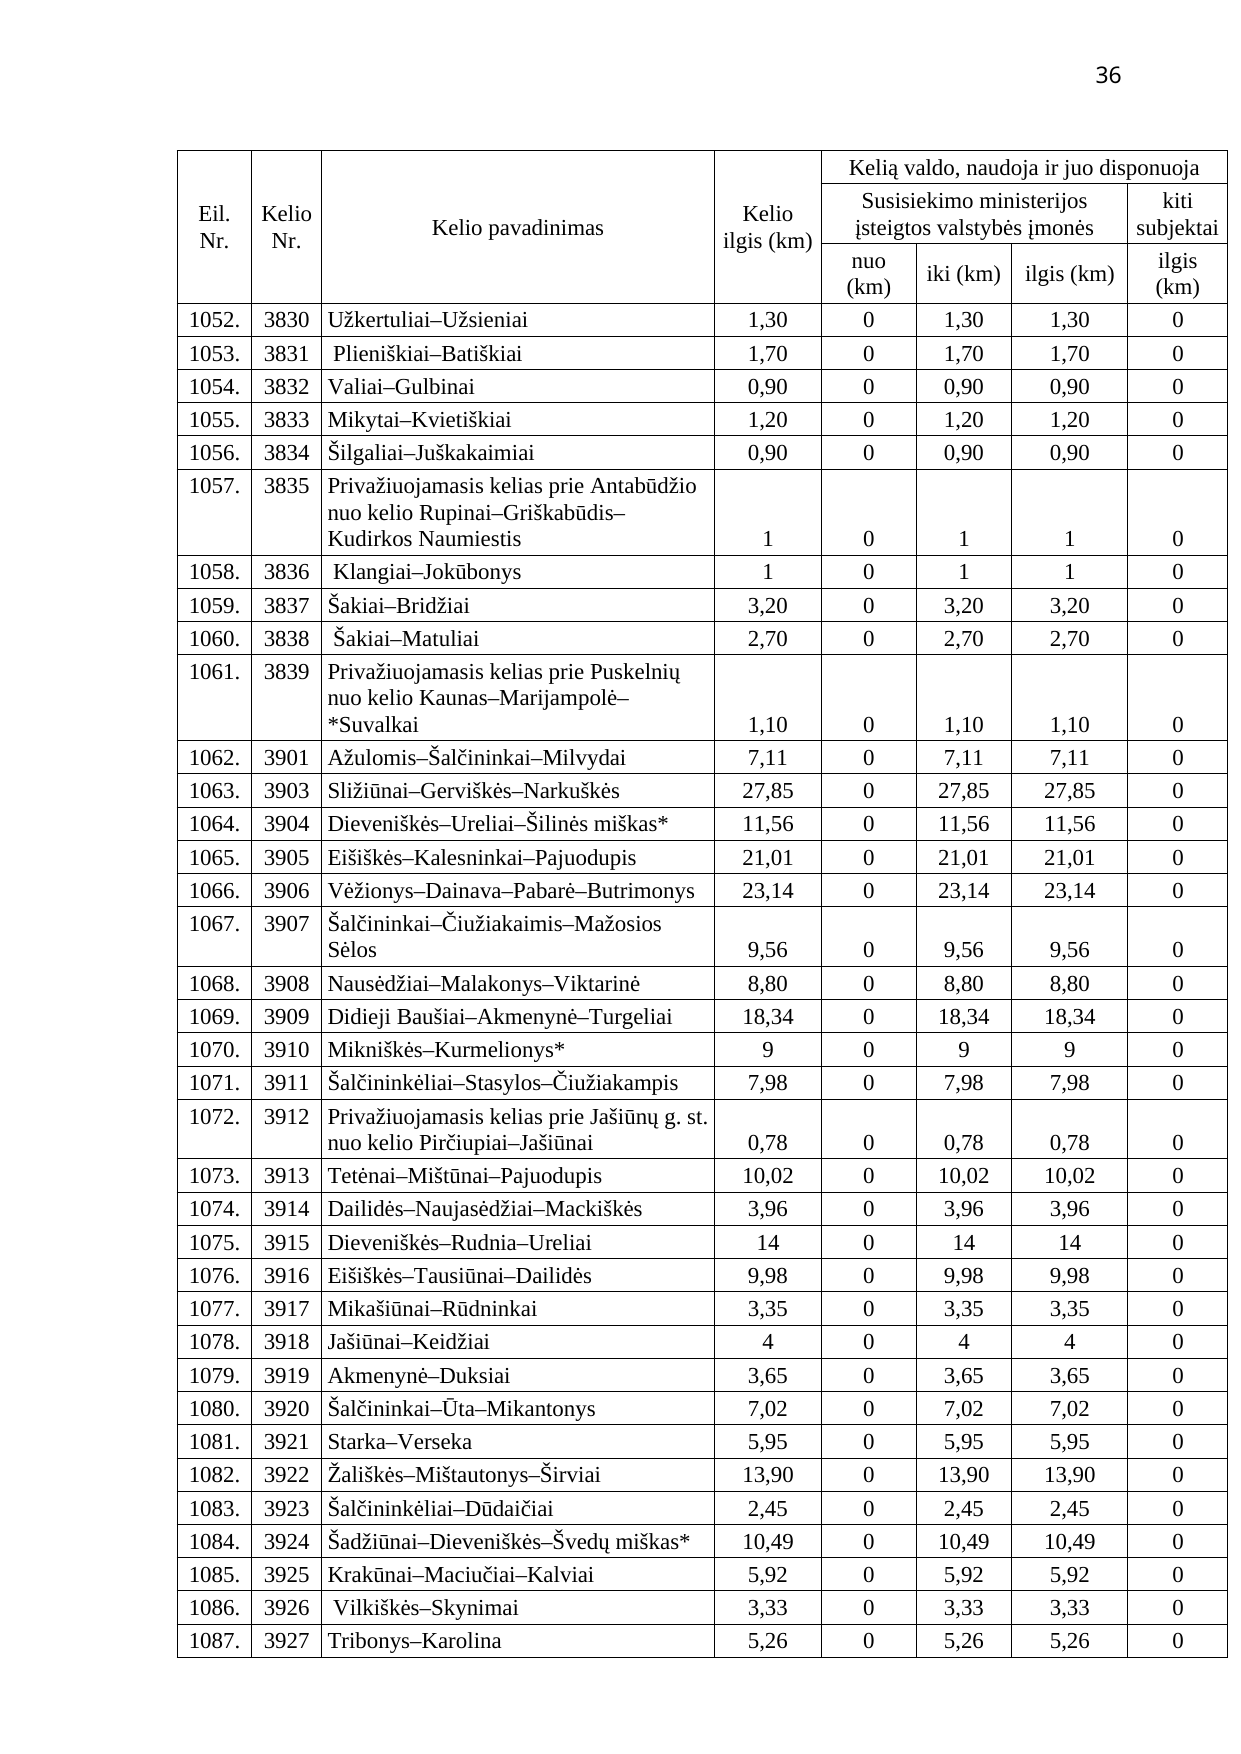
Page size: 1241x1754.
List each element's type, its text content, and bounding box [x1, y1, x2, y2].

table_cell 3917 [252, 1292, 321, 1324]
table_cell 0,78 [715, 1100, 821, 1158]
table_cell 9,56 [1012, 907, 1127, 966]
table_cell 0 [1128, 589, 1227, 621]
table_cell 7,02 [1012, 1392, 1127, 1424]
table_cell 0 [822, 403, 916, 435]
table_cell Šakiai–Matuliai [322, 622, 714, 654]
table_cell 5,26 [917, 1625, 1011, 1657]
table_cell 1072. [178, 1100, 251, 1158]
table_cell 1057. [178, 470, 251, 554]
table_cell 0 [1128, 1525, 1227, 1557]
table_cell 3906 [252, 874, 321, 906]
table_cell 10,02 [1012, 1159, 1127, 1192]
table_cell 3905 [252, 841, 321, 873]
table_cell 3,65 [1012, 1359, 1127, 1391]
table_cell 3,65 [715, 1359, 821, 1391]
table_cell 0 [822, 1226, 916, 1258]
table_cell 18,34 [1012, 1000, 1127, 1032]
table_cell 1058. [178, 556, 251, 588]
table_cell 7,02 [715, 1392, 821, 1424]
table_cell 18,34 [715, 1000, 821, 1032]
table_cell 1074. [178, 1193, 251, 1225]
table_cell 3911 [252, 1067, 321, 1099]
table_cell 1083. [178, 1492, 251, 1524]
table_cell 27,85 [715, 774, 821, 807]
table_cell 8,80 [1012, 967, 1127, 999]
table_cell Eišiškės–Kalesninkai–Pajuodupis [322, 841, 714, 873]
table_cell 0 [1128, 1625, 1227, 1657]
table_cell 1,70 [1012, 337, 1127, 369]
table_cell 1056. [178, 436, 251, 468]
table_cell Mikniškės–Kurmelionys* [322, 1033, 714, 1066]
table_cell 0 [822, 841, 916, 873]
table_cell 1087. [178, 1625, 251, 1657]
table_cell 3916 [252, 1259, 321, 1291]
table_cell Dieveniškės–Ureliai–Šilinės miškas* [322, 808, 714, 840]
table_cell 0,78 [1012, 1100, 1127, 1158]
table_cell ilgis (km) [1128, 244, 1227, 302]
table_cell 0 [1128, 337, 1227, 369]
table_cell Starka–Verseka [322, 1425, 714, 1457]
table_cell Šalčininkai–Čiužiakaimis–Mažosios Sėlos [322, 907, 714, 966]
table_cell 1064. [178, 808, 251, 840]
table_cell 1080. [178, 1392, 251, 1424]
table_cell 1065. [178, 841, 251, 873]
table_cell 14 [1012, 1226, 1127, 1258]
table_cell 1 [917, 556, 1011, 588]
table_cell 3927 [252, 1625, 321, 1657]
table_cell 11,56 [917, 808, 1011, 840]
table_cell 0 [822, 1159, 916, 1192]
table_header Kelio Nr. [252, 151, 321, 302]
table_cell 7,98 [715, 1067, 821, 1099]
table_cell 3921 [252, 1425, 321, 1457]
table_cell 0 [822, 1525, 916, 1557]
table_cell Eišiškės–Tausiūnai–Dailidės [322, 1259, 714, 1291]
table_cell 0 [822, 1259, 916, 1291]
table_cell 0 [1128, 1459, 1227, 1491]
table_cell 0 [1128, 1425, 1227, 1457]
table_cell Didieji Baušiai–Akmenynė–Turgeliai [322, 1000, 714, 1032]
table_cell 3907 [252, 907, 321, 966]
table_cell 0 [822, 1392, 916, 1424]
table_cell Privažiuojamasis kelias prie Antabūdžio nuo kelio Rupinai–Griškabūdis–Kudirkos Naumiestis [322, 470, 714, 554]
table_cell 0 [1128, 1100, 1227, 1158]
table_cell 1,10 [1012, 655, 1127, 740]
table_cell 0 [1128, 967, 1227, 999]
table_cell 1077. [178, 1292, 251, 1324]
table_cell 14 [715, 1226, 821, 1258]
table_cell 2,70 [715, 622, 821, 654]
table_cell 3910 [252, 1033, 321, 1066]
table_cell 3,33 [917, 1591, 1011, 1623]
table_cell 0 [822, 655, 916, 740]
table_cell Privažiuojamasis kelias prie Jašiūnų g. st. nuo kelio Pirčiupiai–Jašiūnai [322, 1100, 714, 1158]
table_cell 13,90 [1012, 1459, 1127, 1491]
table_cell 1070. [178, 1033, 251, 1066]
table_cell Sližiūnai–Gerviškės–Narkuškės [322, 774, 714, 807]
table_cell 13,90 [917, 1459, 1011, 1491]
table_cell 0 [1128, 841, 1227, 873]
table_cell 1,20 [917, 403, 1011, 435]
table_cell 0 [1128, 1558, 1227, 1590]
table_cell 4 [715, 1326, 821, 1358]
table_cell 1081. [178, 1425, 251, 1457]
table_cell 1053. [178, 337, 251, 369]
table_cell 0 [1128, 1226, 1227, 1258]
table_cell 5,92 [917, 1558, 1011, 1590]
table_cell Akmenynė–Duksiai [322, 1359, 714, 1391]
table_cell 1075. [178, 1226, 251, 1258]
table_cell 0 [822, 556, 916, 588]
table_cell 1,30 [715, 304, 821, 336]
table_cell Ažulomis–Šalčininkai–Milvydai [322, 741, 714, 773]
table_cell 3901 [252, 741, 321, 773]
table_cell 0 [1128, 655, 1227, 740]
table_cell 0 [1128, 1067, 1227, 1099]
table_cell 0 [1128, 808, 1227, 840]
table_cell Šilgaliai–Juškakaimiai [322, 436, 714, 468]
table_cell 10,49 [1012, 1525, 1127, 1557]
table_cell Šakiai–Bridžiai [322, 589, 714, 621]
table_cell 1,30 [1012, 304, 1127, 336]
table_cell 1055. [178, 403, 251, 435]
table_cell 0 [822, 1558, 916, 1590]
table_cell 3922 [252, 1459, 321, 1491]
table_cell 3915 [252, 1226, 321, 1258]
table_cell 9,98 [917, 1259, 1011, 1291]
table_cell 9,98 [1012, 1259, 1127, 1291]
table_cell 0 [822, 1292, 916, 1324]
table_cell 3926 [252, 1591, 321, 1623]
table_cell 0 [1128, 774, 1227, 807]
table_cell 1061. [178, 655, 251, 740]
table_cell 3838 [252, 622, 321, 654]
table_cell 0 [822, 967, 916, 999]
table_cell 2,45 [1012, 1492, 1127, 1524]
table_cell 3,96 [715, 1193, 821, 1225]
table_cell 3924 [252, 1525, 321, 1557]
table_cell 1079. [178, 1359, 251, 1391]
table_cell Tetėnai–Mištūnai–Pajuodupis [322, 1159, 714, 1192]
table_cell 3830 [252, 304, 321, 336]
table_cell 0 [822, 907, 916, 966]
table_cell 8,80 [715, 967, 821, 999]
table_cell 9 [1012, 1033, 1127, 1066]
table_cell 0 [822, 1033, 916, 1066]
table_cell 14 [917, 1226, 1011, 1258]
table_cell 23,14 [1012, 874, 1127, 906]
table_cell 0 [1128, 622, 1227, 654]
table_cell ilgis (km) [1012, 244, 1127, 302]
table_cell 0 [1128, 1193, 1227, 1225]
table_cell 0 [1128, 1326, 1227, 1358]
table_cell 3,20 [1012, 589, 1127, 621]
table_cell 27,85 [917, 774, 1011, 807]
table_cell Privažiuojamasis kelias prie Puskelnių nuo kelio Kaunas–Marijampolė–*Suvalkai [322, 655, 714, 740]
table_cell 0 [1128, 1000, 1227, 1032]
table_cell 3918 [252, 1326, 321, 1358]
table_cell 0 [822, 1591, 916, 1623]
table_cell 0 [1128, 1492, 1227, 1524]
table_cell 1,10 [917, 655, 1011, 740]
table_cell 4 [1012, 1326, 1127, 1358]
table_cell 7,02 [917, 1392, 1011, 1424]
table_header Kelią valdo, naudoja ir juo disponuoja [822, 151, 1227, 183]
table_cell 1059. [178, 589, 251, 621]
table_cell 10,49 [917, 1525, 1011, 1557]
table_cell 1 [715, 556, 821, 588]
table_cell 0 [822, 1067, 916, 1099]
table_cell nuo (km) [822, 244, 916, 302]
table_cell 1 [917, 470, 1011, 554]
table_cell 2,70 [917, 622, 1011, 654]
table_cell 0 [1128, 470, 1227, 554]
table_cell 3839 [252, 655, 321, 740]
table_cell 3913 [252, 1159, 321, 1192]
table_cell 3832 [252, 370, 321, 402]
table_cell 8,80 [917, 967, 1011, 999]
table_cell 0 [822, 1492, 916, 1524]
table_cell Šalčininkėliai–Dūdaičiai [322, 1492, 714, 1524]
table_cell 0 [822, 370, 916, 402]
table_cell 1052. [178, 304, 251, 336]
table_cell 1069. [178, 1000, 251, 1032]
table_cell 18,34 [917, 1000, 1011, 1032]
table_cell 3,35 [917, 1292, 1011, 1324]
table_cell 4 [917, 1326, 1011, 1358]
table_cell 3837 [252, 589, 321, 621]
table_cell 9 [917, 1033, 1011, 1066]
table_cell 0 [822, 1459, 916, 1491]
table_cell 1084. [178, 1525, 251, 1557]
table_cell Susisiekimo ministerijos įsteigtos valstybės įmonės [822, 184, 1127, 243]
table_cell 0 [822, 470, 916, 554]
table_cell 2,70 [1012, 622, 1127, 654]
table_cell Žališkės–Mištautonys–Širviai [322, 1459, 714, 1491]
table_cell 7,11 [917, 741, 1011, 773]
table_cell 0,90 [1012, 436, 1127, 468]
table_cell 0 [822, 622, 916, 654]
table_cell 0 [822, 774, 916, 807]
table_cell 1062. [178, 741, 251, 773]
table_cell Šadžiūnai–Dieveniškės–Švedų miškas* [322, 1525, 714, 1557]
table_cell 23,14 [917, 874, 1011, 906]
table_cell 1 [1012, 470, 1127, 554]
table_cell 3909 [252, 1000, 321, 1032]
table_cell 0 [822, 436, 916, 468]
table_cell 5,26 [1012, 1625, 1127, 1657]
table_cell Plieniškiai–Batiškiai [322, 337, 714, 369]
table_cell 3,35 [1012, 1292, 1127, 1324]
table_cell 0,90 [715, 370, 821, 402]
table_cell 9,56 [917, 907, 1011, 966]
table_cell 1073. [178, 1159, 251, 1192]
table_cell Mikašiūnai–Rūdninkai [322, 1292, 714, 1324]
table_cell 3,20 [917, 589, 1011, 621]
table_cell 7,98 [917, 1067, 1011, 1099]
table_header Eil. Nr. [178, 151, 251, 302]
table_cell 5,95 [917, 1425, 1011, 1457]
table_cell 3908 [252, 967, 321, 999]
table_cell 1067. [178, 907, 251, 966]
table_cell 1082. [178, 1459, 251, 1491]
table_cell 1,20 [1012, 403, 1127, 435]
table_cell 3,33 [715, 1591, 821, 1623]
table_cell 1 [1012, 556, 1127, 588]
table_cell 11,56 [715, 808, 821, 840]
table_cell 1066. [178, 874, 251, 906]
table_cell 1 [715, 470, 821, 554]
table_cell 0 [822, 1625, 916, 1657]
table_cell 1078. [178, 1326, 251, 1358]
table_cell Klangiai–Jokūbonys [322, 556, 714, 588]
table_header Kelio pavadinimas [322, 151, 714, 302]
table_cell 5,26 [715, 1625, 821, 1657]
table_cell 1071. [178, 1067, 251, 1099]
table_cell Šalčininkai–Ūta–Mikantonys [322, 1392, 714, 1424]
table_cell 0 [822, 874, 916, 906]
table_cell 1,70 [715, 337, 821, 369]
table_cell 3912 [252, 1100, 321, 1158]
table_cell 0,90 [917, 436, 1011, 468]
table_cell 11,56 [1012, 808, 1127, 840]
table_cell 21,01 [715, 841, 821, 873]
table_cell Valiai–Gulbinai [322, 370, 714, 402]
table_cell 7,11 [715, 741, 821, 773]
table_cell 3836 [252, 556, 321, 588]
table_cell 1,10 [715, 655, 821, 740]
table_cell Jašiūnai–Keidžiai [322, 1326, 714, 1358]
table_cell 0 [822, 1193, 916, 1225]
table_cell 0 [1128, 741, 1227, 773]
table_cell 5,92 [715, 1558, 821, 1590]
table_cell 5,92 [1012, 1558, 1127, 1590]
table_cell 0 [1128, 1591, 1227, 1623]
table_cell 10,02 [917, 1159, 1011, 1192]
table_cell Užkertuliai–Užsieniai [322, 304, 714, 336]
table_cell 3,35 [715, 1292, 821, 1324]
table_cell 0 [822, 1425, 916, 1457]
table_cell 3835 [252, 470, 321, 554]
table_cell 1054. [178, 370, 251, 402]
table_cell 3923 [252, 1492, 321, 1524]
table_cell 21,01 [1012, 841, 1127, 873]
table_cell 0 [1128, 403, 1227, 435]
table_cell Dieveniškės–Rudnia–Ureliai [322, 1226, 714, 1258]
table_cell 0 [822, 1359, 916, 1391]
table_cell 9 [715, 1033, 821, 1066]
table_cell Tribonys–Karolina [322, 1625, 714, 1657]
table_cell 10,02 [715, 1159, 821, 1192]
table_cell 1076. [178, 1259, 251, 1291]
table_cell 5,95 [715, 1425, 821, 1457]
table_cell Šalčininkėliai–Stasylos–Čiužiakampis [322, 1067, 714, 1099]
table_cell 0,90 [1012, 370, 1127, 402]
table_cell 3831 [252, 337, 321, 369]
table_cell 3,65 [917, 1359, 1011, 1391]
table_cell 2,45 [917, 1492, 1011, 1524]
table_cell 0 [822, 808, 916, 840]
table_cell 3,96 [1012, 1193, 1127, 1225]
table_cell 0 [822, 304, 916, 336]
table_cell 1085. [178, 1558, 251, 1590]
table_cell Dailidės–Naujasėdžiai–Mackiškės [322, 1193, 714, 1225]
table_cell 0 [1128, 436, 1227, 468]
table_cell 3834 [252, 436, 321, 468]
table_cell 10,49 [715, 1525, 821, 1557]
table_cell 3,33 [1012, 1591, 1127, 1623]
table_cell Krakūnai–Maciučiai–Kalviai [322, 1558, 714, 1590]
table_cell 3920 [252, 1392, 321, 1424]
table_cell 0 [1128, 1292, 1227, 1324]
table_cell 0 [1128, 874, 1227, 906]
table_cell 0 [1128, 556, 1227, 588]
table_cell 0 [822, 741, 916, 773]
table_cell 5,95 [1012, 1425, 1127, 1457]
table_cell 1,70 [917, 337, 1011, 369]
table_cell 0,90 [917, 370, 1011, 402]
table_cell 21,01 [917, 841, 1011, 873]
table_cell 9,56 [715, 907, 821, 966]
table_cell 1,20 [715, 403, 821, 435]
table_header Kelio ilgis (km) [715, 151, 821, 302]
table_cell 3925 [252, 1558, 321, 1590]
table_cell Mikytai–Kvietiškiai [322, 403, 714, 435]
table_cell 0 [822, 589, 916, 621]
table_cell 0 [822, 1000, 916, 1032]
table_cell 7,11 [1012, 741, 1127, 773]
table_cell 0 [822, 337, 916, 369]
table_cell Nausėdžiai–Malakonys–Viktarinė [322, 967, 714, 999]
table_cell 27,85 [1012, 774, 1127, 807]
table_cell 0 [1128, 1159, 1227, 1192]
table_cell 3914 [252, 1193, 321, 1225]
table_cell 13,90 [715, 1459, 821, 1491]
table_cell 1068. [178, 967, 251, 999]
table_cell 3,20 [715, 589, 821, 621]
table_cell 0 [1128, 370, 1227, 402]
table_cell 0 [822, 1100, 916, 1158]
table_cell 0 [1128, 1033, 1227, 1066]
table_cell 0,78 [917, 1100, 1011, 1158]
table_cell 3903 [252, 774, 321, 807]
table_cell 0 [1128, 1392, 1227, 1424]
table_cell 23,14 [715, 874, 821, 906]
table_cell 2,45 [715, 1492, 821, 1524]
table_cell 0 [1128, 1359, 1227, 1391]
table_cell 1063. [178, 774, 251, 807]
table_cell 3919 [252, 1359, 321, 1391]
table_cell 0 [822, 1326, 916, 1358]
table_cell kiti subjektai [1128, 184, 1227, 243]
table_cell 3,96 [917, 1193, 1011, 1225]
table_cell 0 [1128, 304, 1227, 336]
table_cell 1060. [178, 622, 251, 654]
table_cell 0,90 [715, 436, 821, 468]
table_cell iki (km) [917, 244, 1011, 302]
table_cell 9,98 [715, 1259, 821, 1291]
table_cell Vėžionys–Dainava–Pabarė–Butrimonys [322, 874, 714, 906]
table_cell 3904 [252, 808, 321, 840]
table_cell 1086. [178, 1591, 251, 1623]
table_cell 1,30 [917, 304, 1011, 336]
table_cell Vilkiškės–Skynimai [322, 1591, 714, 1623]
table_cell 3833 [252, 403, 321, 435]
table_cell 0 [1128, 1259, 1227, 1291]
table_cell 7,98 [1012, 1067, 1127, 1099]
table_cell 0 [1128, 907, 1227, 966]
